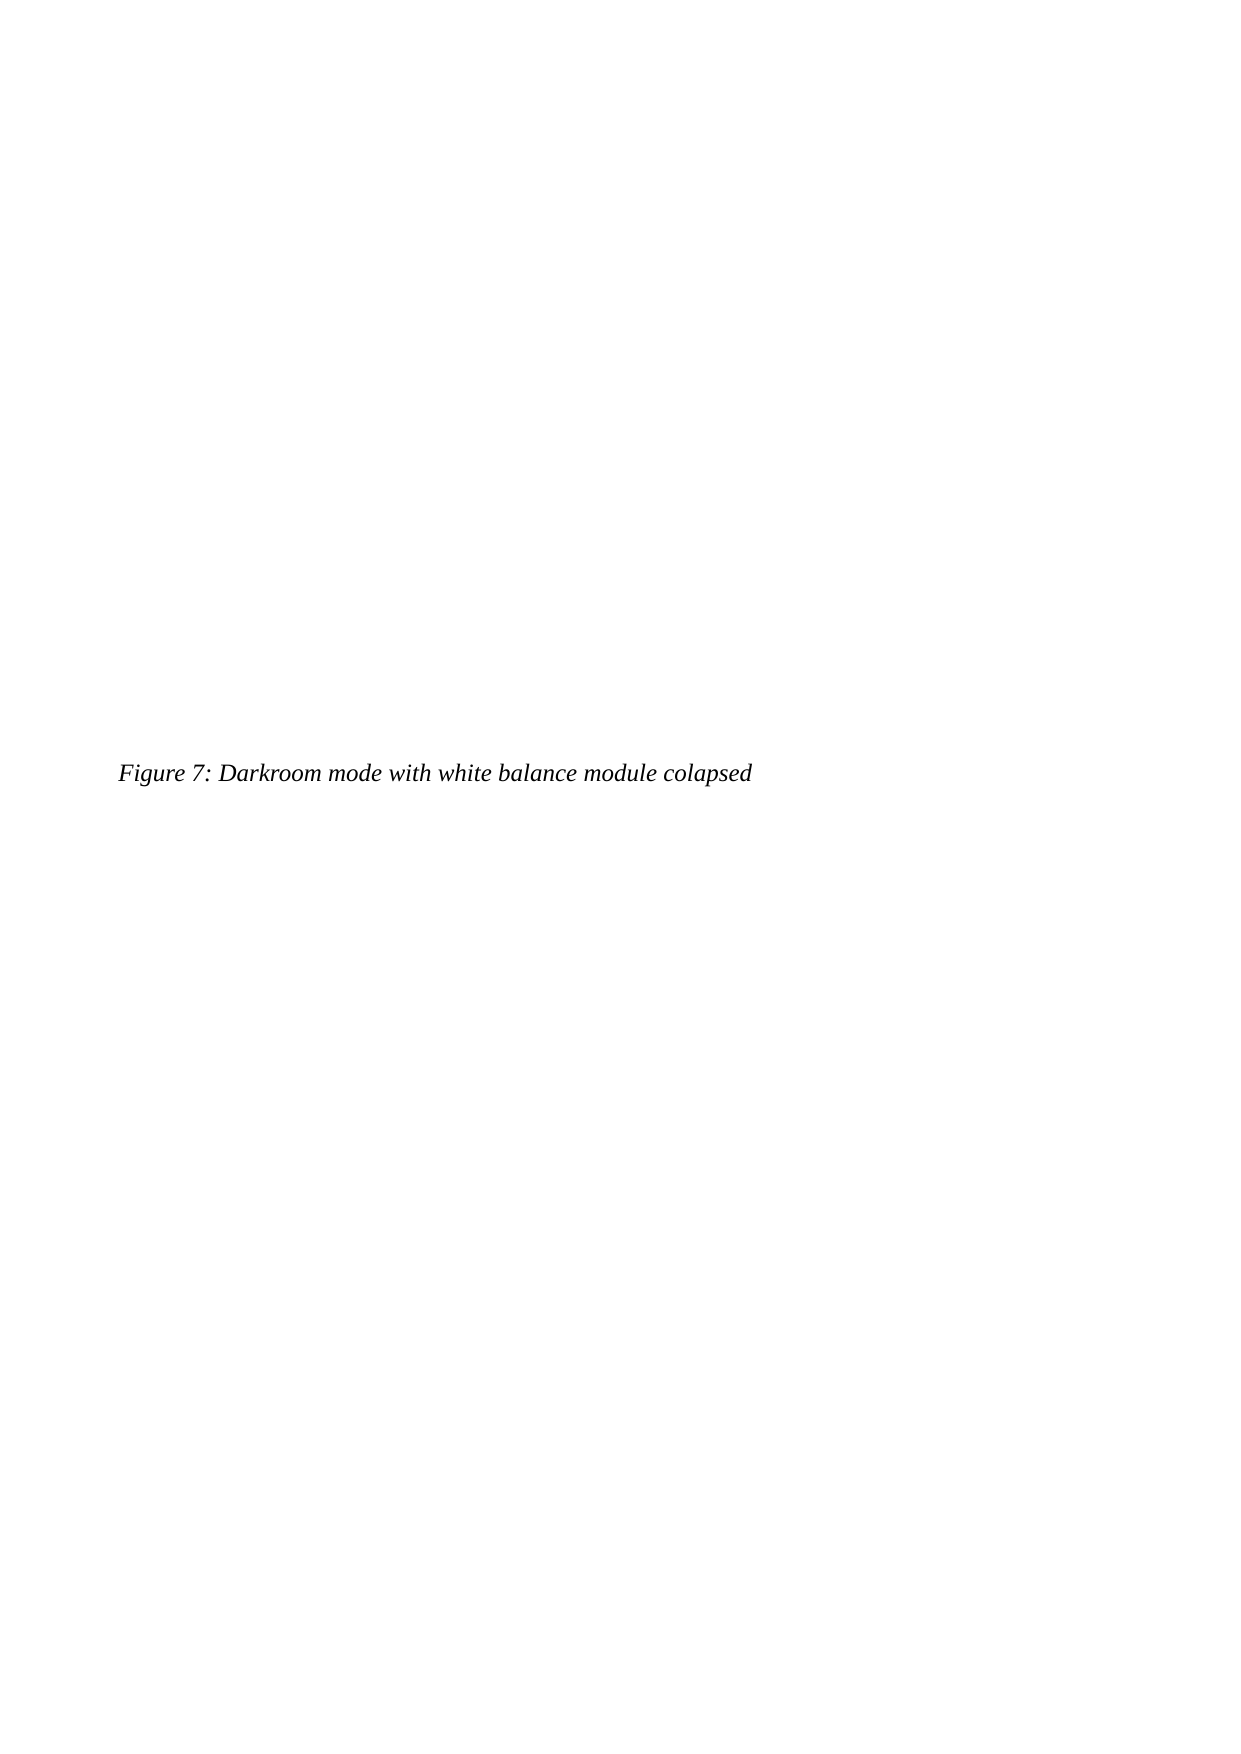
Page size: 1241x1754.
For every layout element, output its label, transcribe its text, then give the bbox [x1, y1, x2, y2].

text Figure 7: Darkroom mode with white balance module colapsed [118, 131, 1122, 787]
